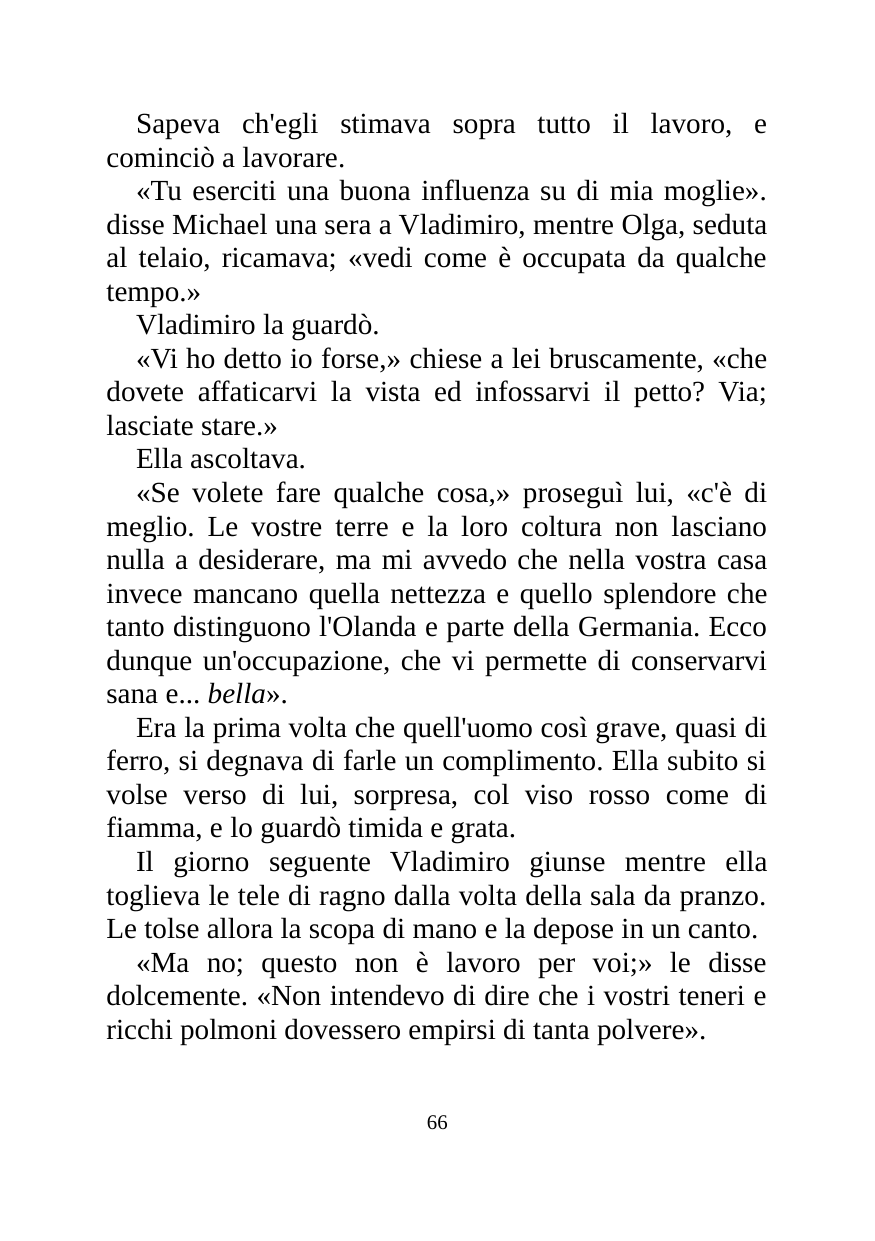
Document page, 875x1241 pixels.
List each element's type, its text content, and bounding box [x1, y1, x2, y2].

text Il giorno seguente Vladimiro giunse mentre ella toglieva le tele di ragno dalla volta della sala da pranzo. Le tolse allora la scopa di mano e la depose in un canto. [106, 844, 768, 945]
text Ella ascoltava. [106, 442, 768, 475]
text «Tu eserciti una buona influenza su di mia moglie». disse Michael una sera a Vladimiro, mentre Olga, seduta al telaio, ricamava; «vedi come è occupata da qualche tempo.» [106, 173, 768, 307]
text «Se volete fare qualche cosa,» proseguì lui, «c'è di meglio. Le vostre terre e la loro coltura non lasciano nulla a desiderare, ma mi avvedo che nella vostra casa invece mancano quella nettezza e quello splendore che tanto distinguono l'Olanda e parte della Germania. Ecco dunque un'occupazione, che vi permette di conservarvi sana e... bella». [106, 475, 768, 710]
text «Ma no; questo non è lavoro per voi;» le disse dolcemente. «Non intendevo di dire che i vostri teneri e ricchi polmoni dovessero empirsi di tanta polvere». [106, 945, 768, 1045]
text Vladimiro la guardò. [106, 307, 768, 341]
text Sapeva ch'egli stimava sopra tutto il lavoro, e cominciò a lavorare. [106, 106, 768, 173]
text Era la prima volta che quell'uomo così grave, quasi di ferro, si degnava di farle un complimento. Ella subito si volse verso di lui, sorpresa, col viso rosso come di fiamma, e lo guardò timida e grata. [106, 710, 768, 844]
text «Vi ho detto io forse,» chiese a lei bruscamente, «che dovete affaticarvi la vista ed infossarvi il petto? Via; lasciate stare.» [106, 341, 768, 442]
